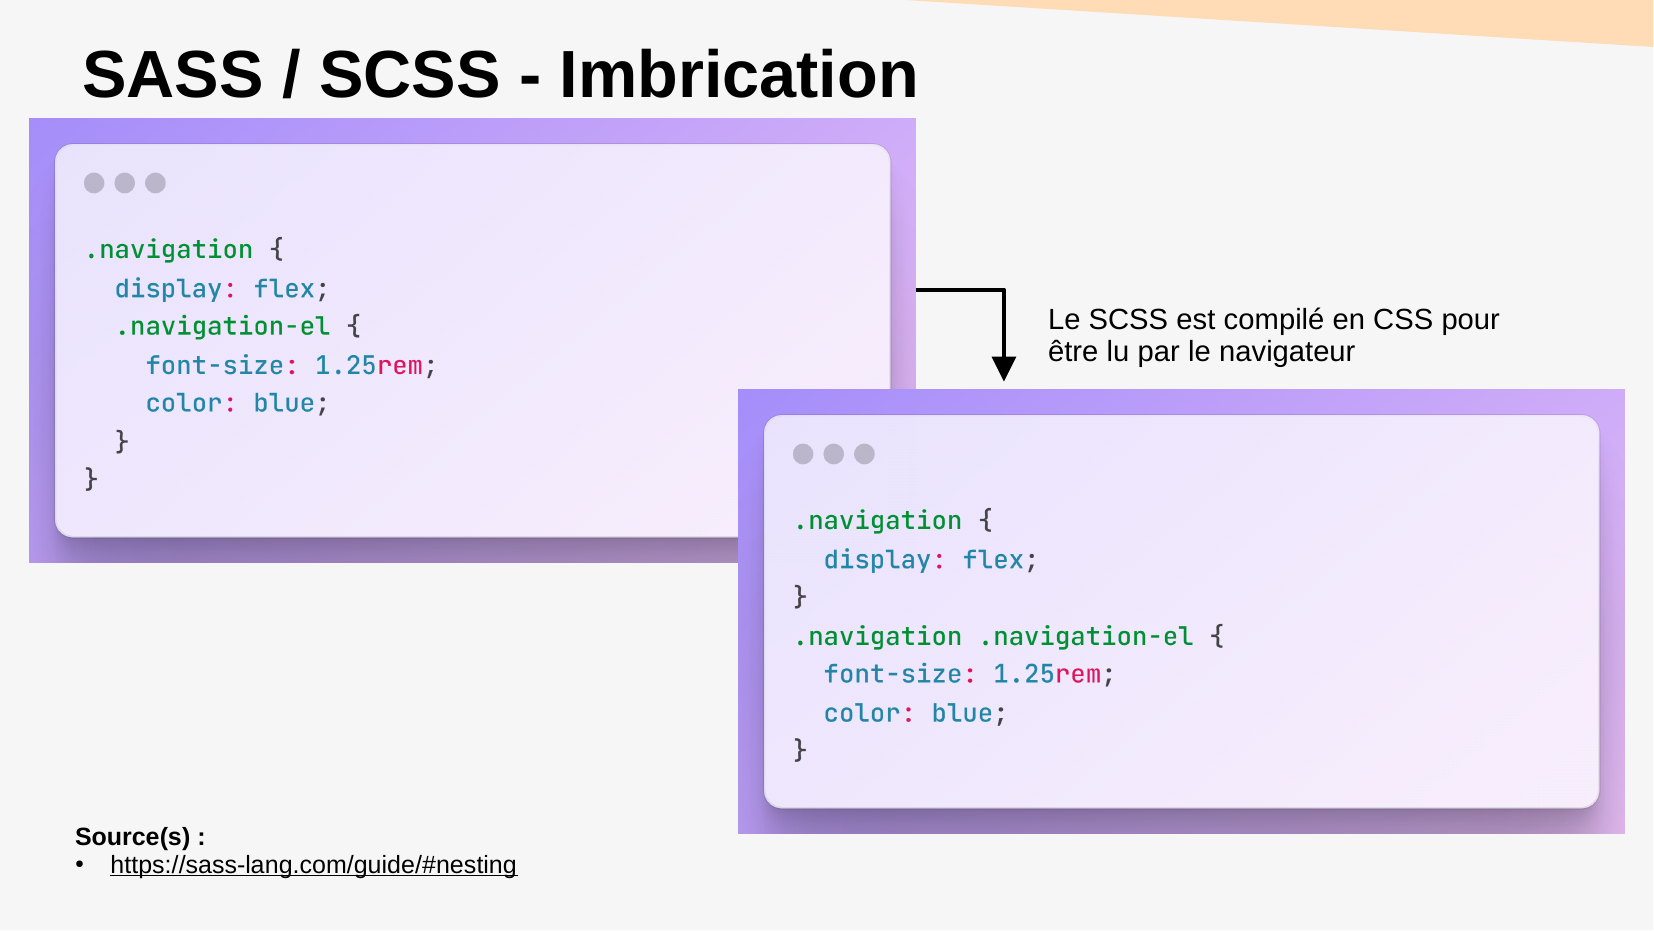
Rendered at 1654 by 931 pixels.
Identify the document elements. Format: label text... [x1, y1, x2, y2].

text_box Le SCSS est compilé en CSS pour être lu par le navigateur [1033, 295, 1565, 384]
picture [29, 118, 1625, 834]
text_box Source(s) : https://sass-lang.com/guide/#nesting [60, 815, 1546, 929]
text_box [905, 0, 1654, 48]
title SASS / SCSS - Imbrication [82, 37, 1571, 114]
